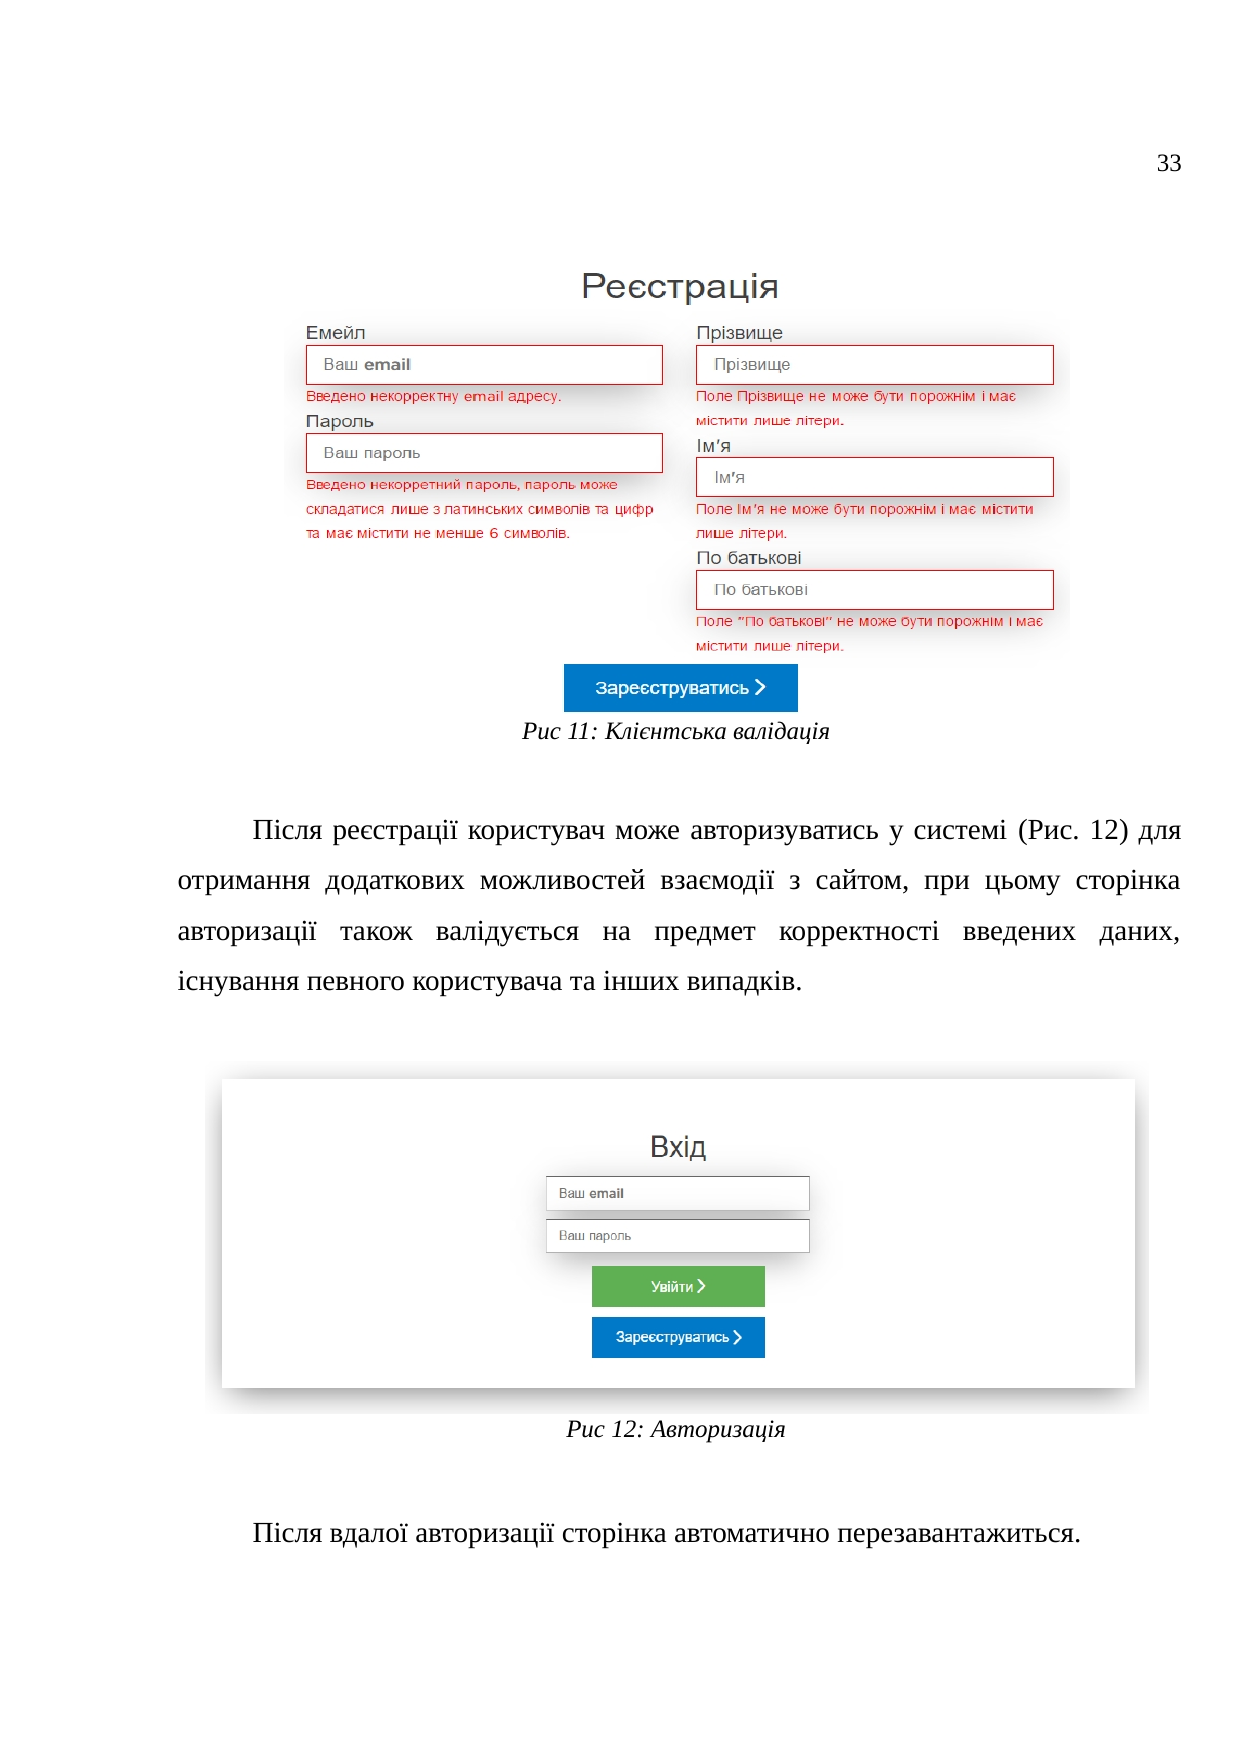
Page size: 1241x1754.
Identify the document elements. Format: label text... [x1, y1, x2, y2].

picture [205, 1061, 1149, 1414]
text Після вдалої авторизації сторінка автоматично перезавантажиться. [177, 1515, 1181, 1548]
text Рис 11: Клієнтська валідація [187, 717, 1167, 745]
picture [284, 254, 1070, 717]
text Рис 12: Авторизація [187, 1414, 1167, 1442]
text Після реєстрації користувач може авторизуватись у системі (Рис. 12) для отримання додаткових можливостей взаємодії з сайтом, при цьому сторінка авторизації також валідується на предмет корректності введених даних, існування певного користувача та інших випадків. [177, 812, 1181, 997]
